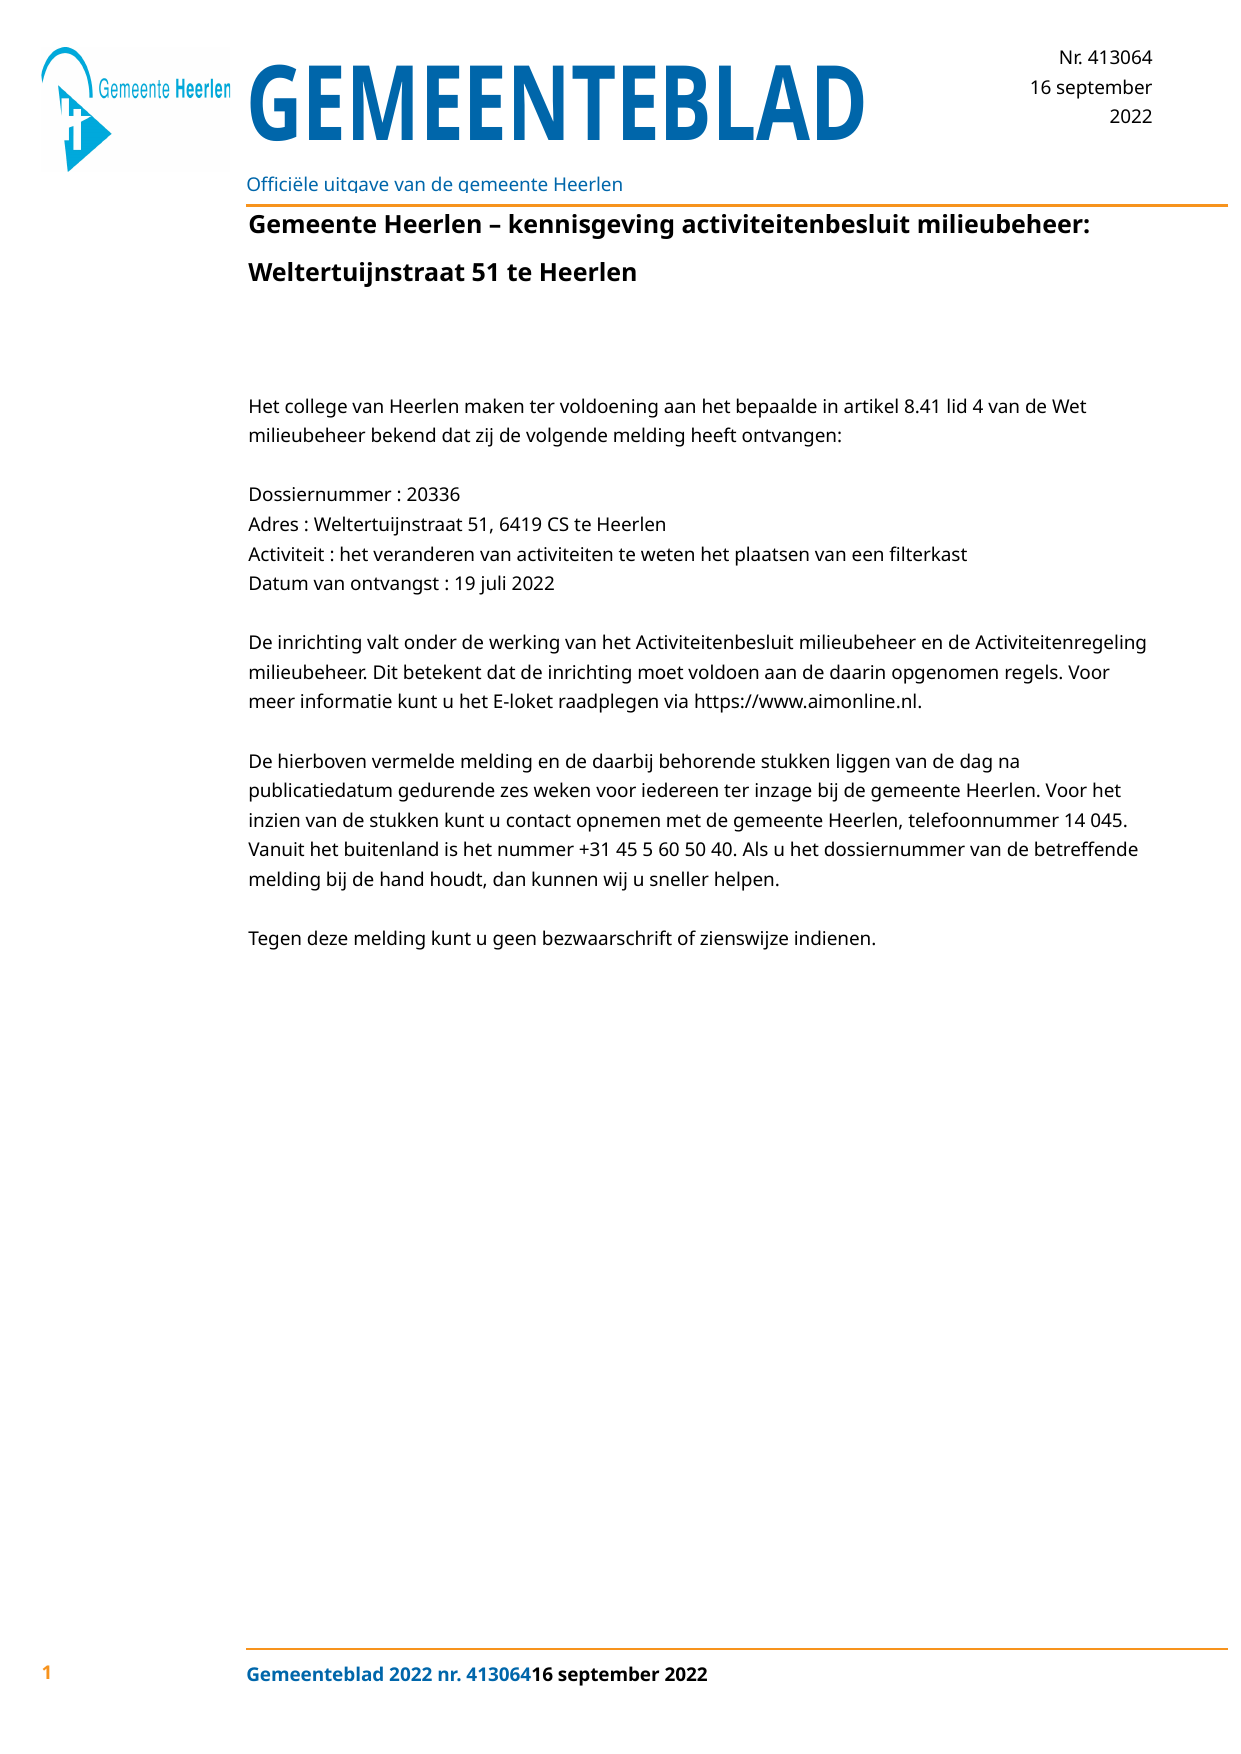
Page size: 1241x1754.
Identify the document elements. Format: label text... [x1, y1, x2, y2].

text Datum van ontvangst : 19 juli 2022 [248, 570, 1152, 596]
text Gemeente Heerlen – kennisgeving activiteitenbesluit milieubeheer: Weltertuijnstraat 51 te Heerlen [248, 207, 1152, 288]
text Het college van Heerlen maken ter voldoening aan het bepaalde in artikel 8.41 lid 4 van de Wet milieubeheer bekend dat zij de volgende melding heeft ontvangen: [248, 393, 1152, 448]
text Adres : Weltertuijnstraat 51, 6419 CS te Heerlen [248, 511, 1152, 537]
text Activiteit : het veranderen van activiteiten te weten het plaatsen van een filterkast [248, 541, 1152, 567]
text De inrichting valt onder de werking van het Activiteitenbesluit milieubeheer en de Activiteitenregeling milieubeheer. Dit betekent dat de inrichting moet voldoen aan de daarin opgenomen regels. Voor meer informatie kunt u het E-loket raadplegen via https://www.aimonline.nl. [248, 629, 1152, 714]
text Dossiernummer : 20336 [248, 482, 1152, 507]
text De hierboven vermelde melding en de daarbij behorende stukken liggen van de dag na publicatiedatum gedurende zes weken voor iedereen ter inzage bij de gemeente Heerlen. Voor het inzien van de stukken kunt u contact opnemen met de gemeente Heerlen, telefoonnummer 14 045. Vanuit het buitenland is het nummer +31 45 5 60 50 40. Als u het dossiernummer van de betreffende melding bij de hand houdt, dan kunnen wij u sneller helpen. [248, 748, 1152, 892]
picture [41, 47, 231, 172]
picture [41, 47, 59, 70]
text Tegen deze melding kunt u geen bezwaarschrift of zienswijze indienen. [248, 925, 1152, 951]
